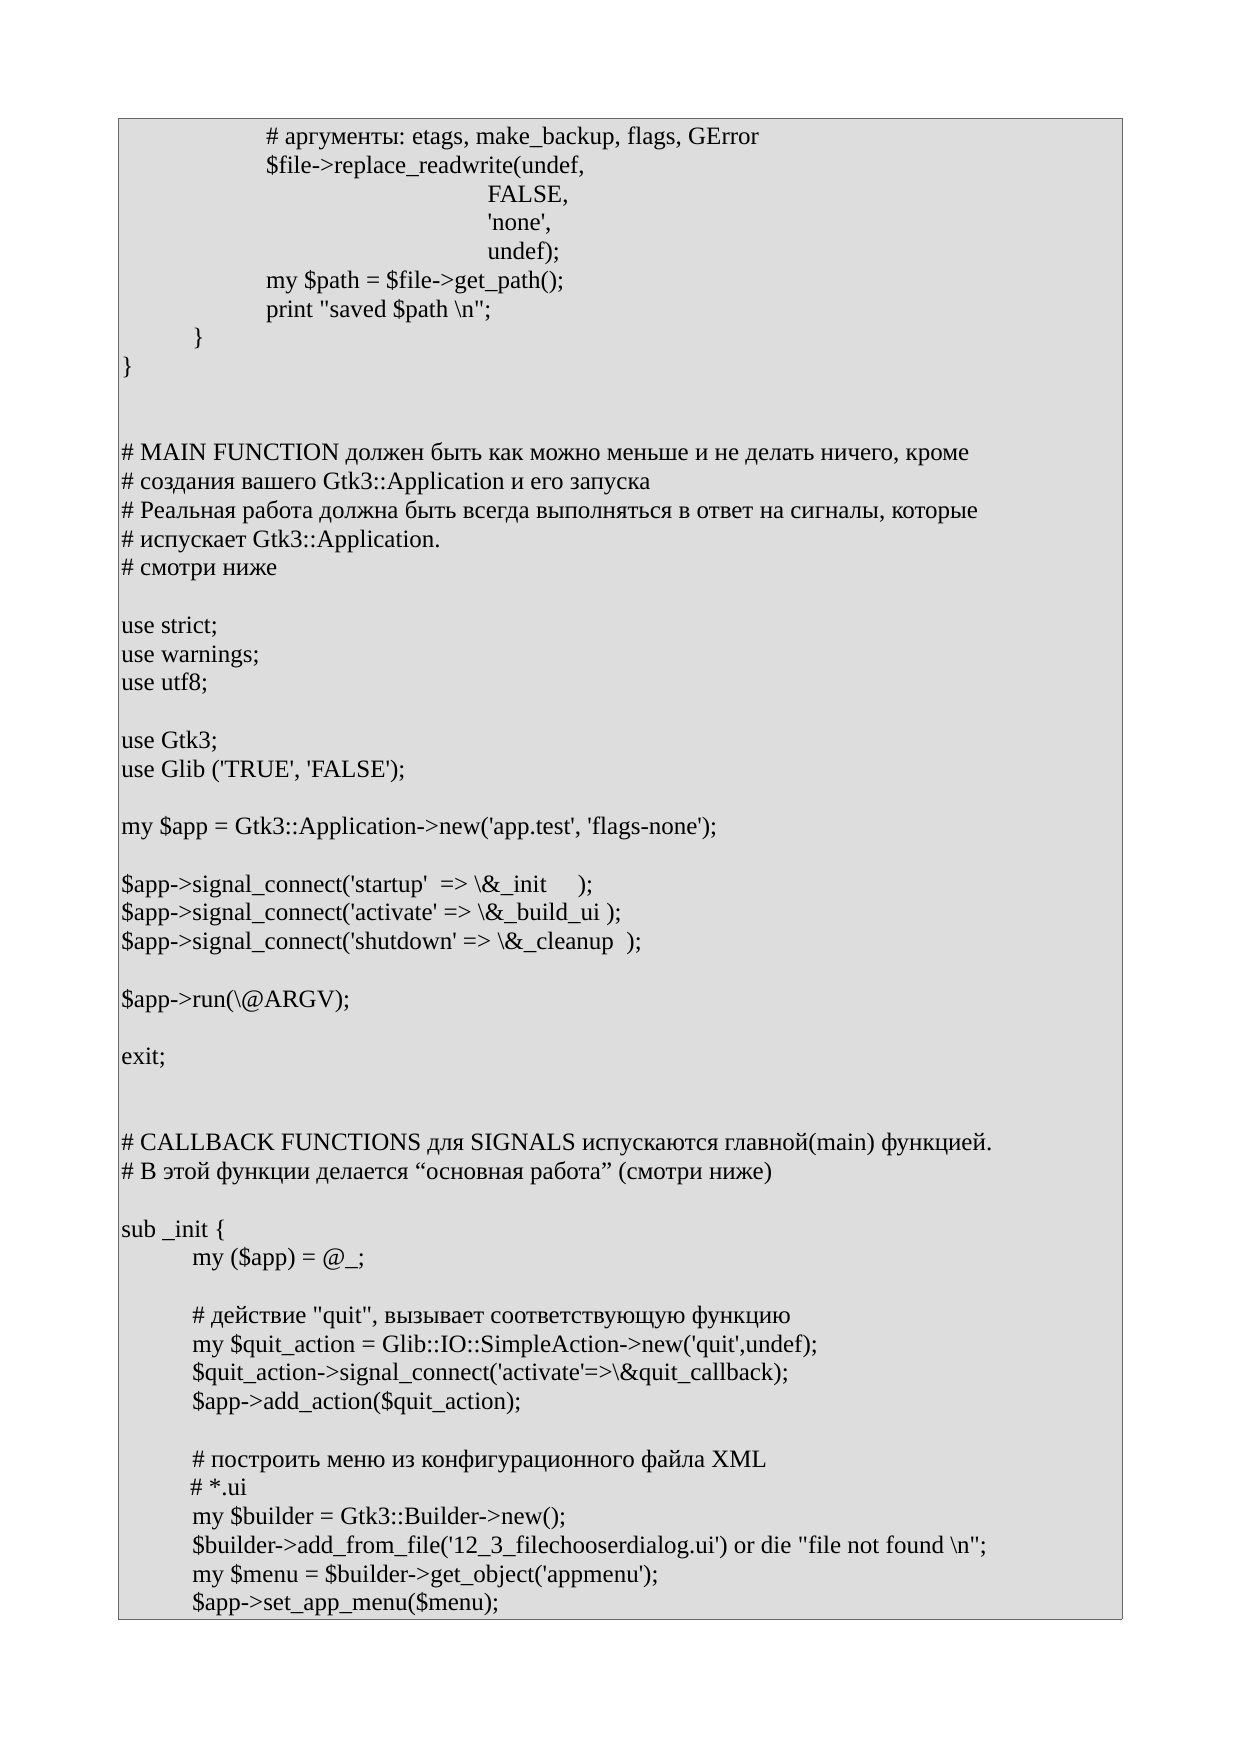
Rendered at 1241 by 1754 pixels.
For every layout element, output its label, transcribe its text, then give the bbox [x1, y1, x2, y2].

text $quit_action->signal_connect('activate'=>\&quit_callback); [119, 1354, 1122, 1383]
text $app->signal_connect('shutdown' => \&_cleanup ); [119, 923, 1122, 952]
text my $quit_action = Glib::IO::SimpleAction->new('quit',undef); [119, 1326, 1122, 1354]
text $builder->add_from_file('12_3_filechooserdialog.ui') or die "file not found \n"; [119, 1527, 1122, 1556]
text # действие "quit", вызывает соответствующую функцию [119, 1297, 1122, 1326]
text 'none', [119, 204, 1122, 233]
text sub _init { [119, 1211, 1122, 1239]
text # испускает Gtk3::Application. [119, 521, 1122, 549]
text my $path = $file->get_path(); [119, 262, 1122, 291]
text # MAIN FUNCTION должен быть как можно меньше и не делать ничего, кроме [119, 434, 1122, 463]
text } [119, 348, 1122, 377]
text use warnings; [119, 636, 1122, 664]
text my ($app) = @_; [119, 1239, 1122, 1268]
text exit; [119, 1038, 1122, 1067]
text undef); [119, 233, 1122, 262]
text print "saved $path \n"; [119, 291, 1122, 319]
text use utf8; [119, 664, 1122, 693]
text $app->run(\@ARGV); [119, 981, 1122, 1009]
text # В этой функции делается “основная работа” (смотри ниже) [119, 1153, 1122, 1182]
text my $menu = $builder->get_object('appmenu'); [119, 1556, 1122, 1584]
text $app->set_app_menu($menu); [119, 1584, 1122, 1619]
text my $builder = Gtk3::Builder->new(); [119, 1498, 1122, 1527]
text use Glib ('TRUE', 'FALSE'); [119, 751, 1122, 779]
text # аргументы: etags, make_backup, flags, GError [119, 119, 1122, 147]
text # CALLBACK FUNCTIONS для SIGNALS испускаются главной(main) функцией. [119, 1124, 1122, 1153]
text $file->replace_readwrite(undef, [119, 147, 1122, 176]
text FALSE, [119, 176, 1122, 204]
text } [119, 319, 1122, 348]
text use Gtk3; [119, 722, 1122, 751]
text # *.ui [119, 1469, 1122, 1498]
text my $app = Gtk3::Application->new('app.test', 'flags-none'); [119, 808, 1122, 837]
text # смотри ниже [119, 549, 1122, 578]
text # Реальная работа должна быть всегда выполняться в ответ на сигналы, которые [119, 492, 1122, 521]
text $app->add_action($quit_action); [119, 1383, 1122, 1412]
text # создания вашего Gtk3::Application и его запуска [119, 463, 1122, 492]
text $app->signal_connect('activate' => \&_build_ui ); [119, 894, 1122, 923]
text use strict; [119, 607, 1122, 636]
text $app->signal_connect('startup' => \&_init ); [119, 866, 1122, 894]
text # построить меню из конфигурационного файла XML [119, 1441, 1122, 1469]
